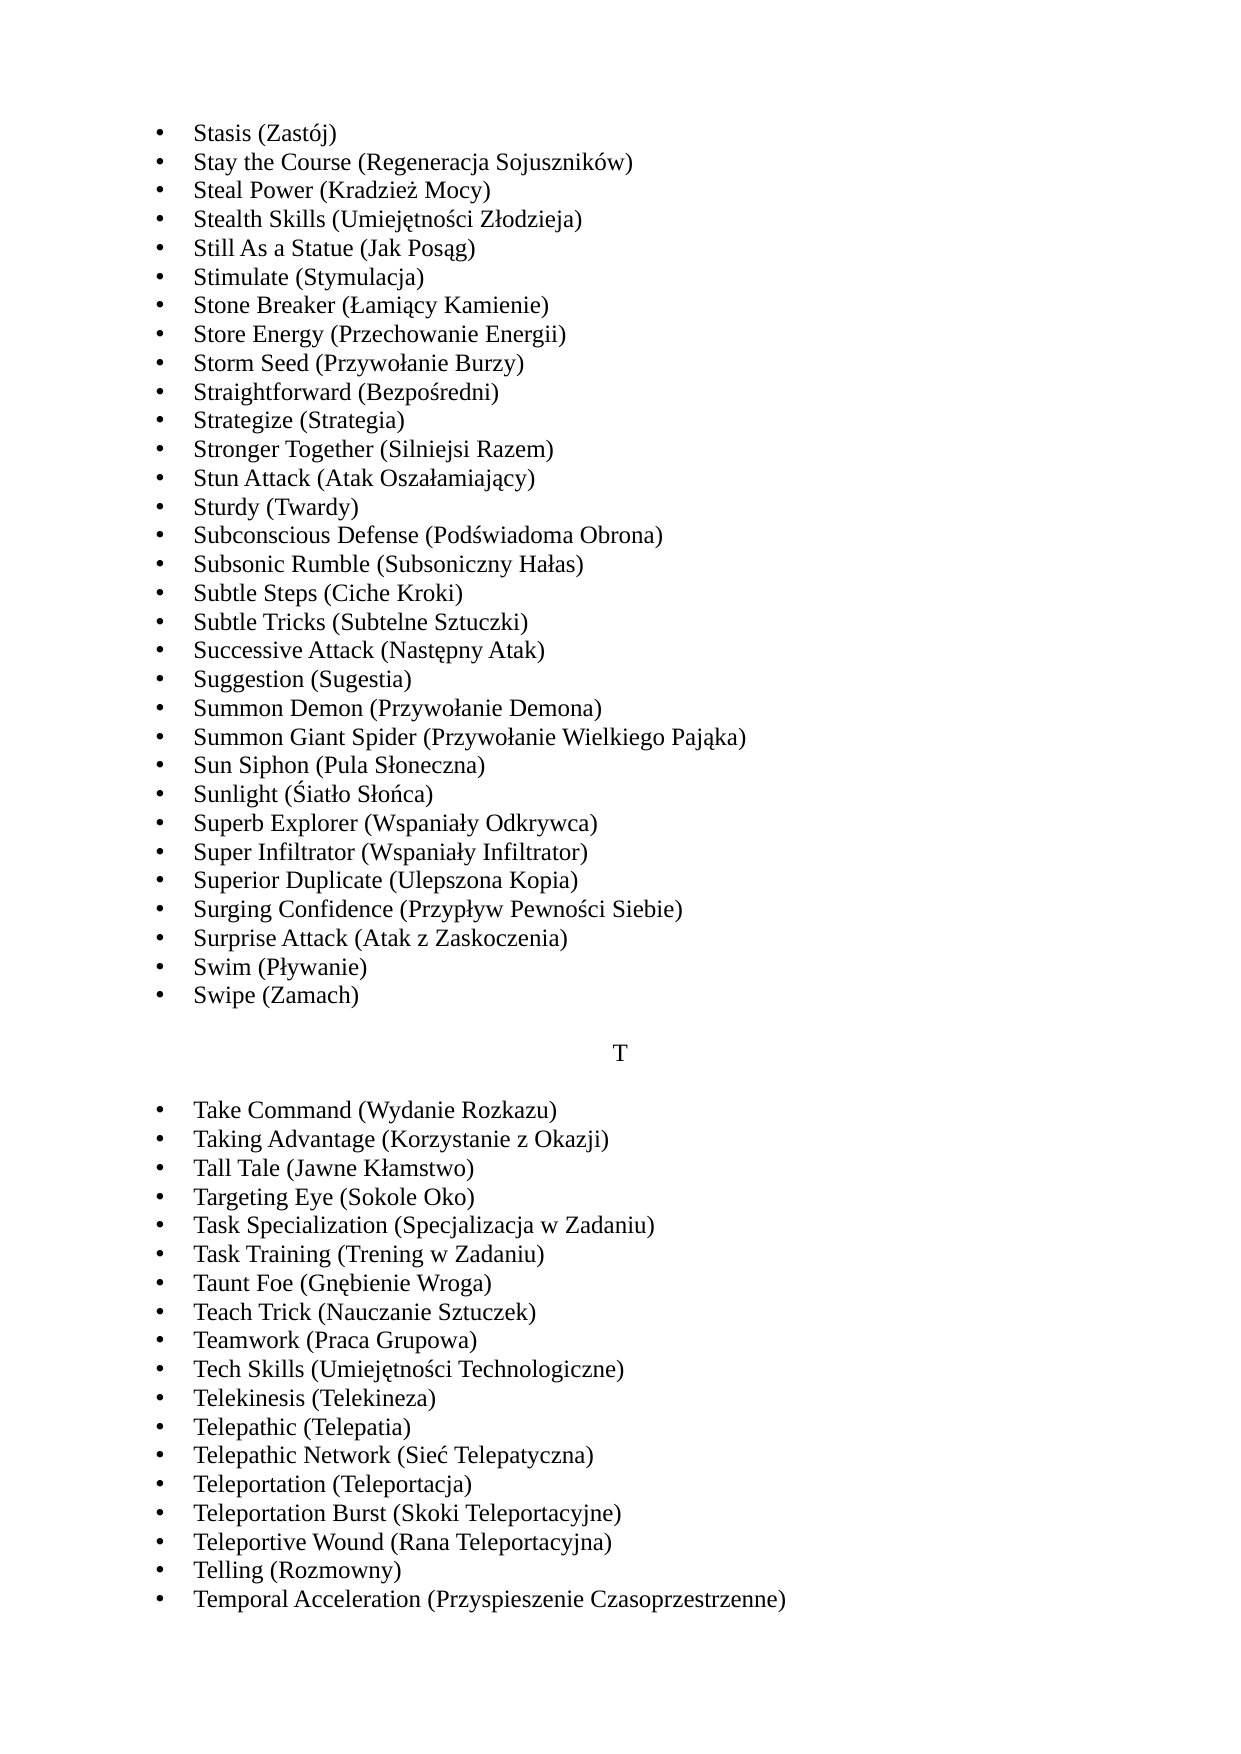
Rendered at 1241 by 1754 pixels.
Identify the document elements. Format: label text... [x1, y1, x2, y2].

list Teleportive Wound (Rana Teleportacyjna) [156, 1527, 1122, 1556]
list Tech Skills (Umiejętności Technologiczne) [156, 1354, 1122, 1383]
list Subtle Steps (Ciche Kroki) [156, 578, 1122, 607]
list Teleportation (Teleportacja) [156, 1469, 1122, 1498]
list Stealth Skills (Umiejętności Złodzieja) [156, 204, 1122, 233]
list Teach Trick (Nauczanie Sztuczek) [156, 1297, 1122, 1326]
list Teamwork (Praca Grupowa) [156, 1326, 1122, 1354]
list Telepathic (Telepatia) [156, 1412, 1122, 1441]
list Super Infiltrator (Wspaniały Infiltrator) [156, 837, 1122, 866]
list Teleportation Burst (Skoki Teleportacyjne) [156, 1498, 1122, 1527]
list Taunt Foe (Gnębienie Wroga) [156, 1268, 1122, 1297]
list Superior Duplicate (Ulepszona Kopia) [156, 866, 1122, 894]
text T [118, 1038, 1122, 1067]
list Swipe (Zamach) [156, 981, 1122, 1009]
list Targeting Eye (Sokole Oko) [156, 1182, 1122, 1211]
list Subsonic Rumble (Subsoniczny Hałas) [156, 549, 1122, 578]
list Straightforward (Bezpośredni) [156, 377, 1122, 406]
list Take Command (Wydanie Rozkazu) [156, 1096, 1122, 1124]
list Summon Giant Spider (Przywołanie Wielkiego Pająka) [156, 722, 1122, 751]
list Stun Attack (Atak Oszałamiający) [156, 463, 1122, 492]
list Telling (Rozmowny) [156, 1556, 1122, 1584]
list Task Training (Trening w Zadaniu) [156, 1239, 1122, 1268]
list Sun Siphon (Pula Słoneczna) [156, 751, 1122, 779]
list Stasis (Zastój) [156, 118, 1122, 147]
list Swim (Pływanie) [156, 952, 1122, 981]
list Stronger Together (Silniejsi Razem) [156, 434, 1122, 463]
list Stimulate (Stymulacja) [156, 262, 1122, 291]
list Telepathic Network (Sieć Telepatyczna) [156, 1441, 1122, 1469]
list Stone Breaker (Łamiący Kamienie) [156, 291, 1122, 319]
list Superb Explorer (Wspaniały Odkrywca) [156, 808, 1122, 837]
list Stay the Course (Regeneracja Sojuszników) [156, 147, 1122, 176]
list Storm Seed (Przywołanie Burzy) [156, 348, 1122, 377]
list Sturdy (Twardy) [156, 492, 1122, 521]
list Suggestion (Sugestia) [156, 664, 1122, 693]
list Store Energy (Przechowanie Energii) [156, 319, 1122, 348]
list Subtle Tricks (Subtelne Sztuczki) [156, 607, 1122, 636]
list Sunlight (Śiatło Słońca) [156, 779, 1122, 808]
list Strategize (Strategia) [156, 406, 1122, 434]
list Surging Confidence (Przypływ Pewności Siebie) [156, 894, 1122, 923]
list Telekinesis (Telekineza) [156, 1383, 1122, 1412]
list Task Specialization (Specjalizacja w Zadaniu) [156, 1211, 1122, 1239]
list Steal Power (Kradzież Mocy) [156, 176, 1122, 204]
list Successive Attack (Następny Atak) [156, 636, 1122, 664]
list Surprise Attack (Atak z Zaskoczenia) [156, 923, 1122, 952]
list Taking Advantage (Korzystanie z Okazji) [156, 1124, 1122, 1153]
list Still As a Statue (Jak Posąg) [156, 233, 1122, 262]
list Temporal Acceleration (Przyspieszenie Czasoprzestrzenne) [156, 1584, 1122, 1613]
list Summon Demon (Przywołanie Demona) [156, 693, 1122, 722]
list Subconscious Defense (Podświadoma Obrona) [156, 521, 1122, 549]
list Tall Tale (Jawne Kłamstwo) [156, 1153, 1122, 1182]
